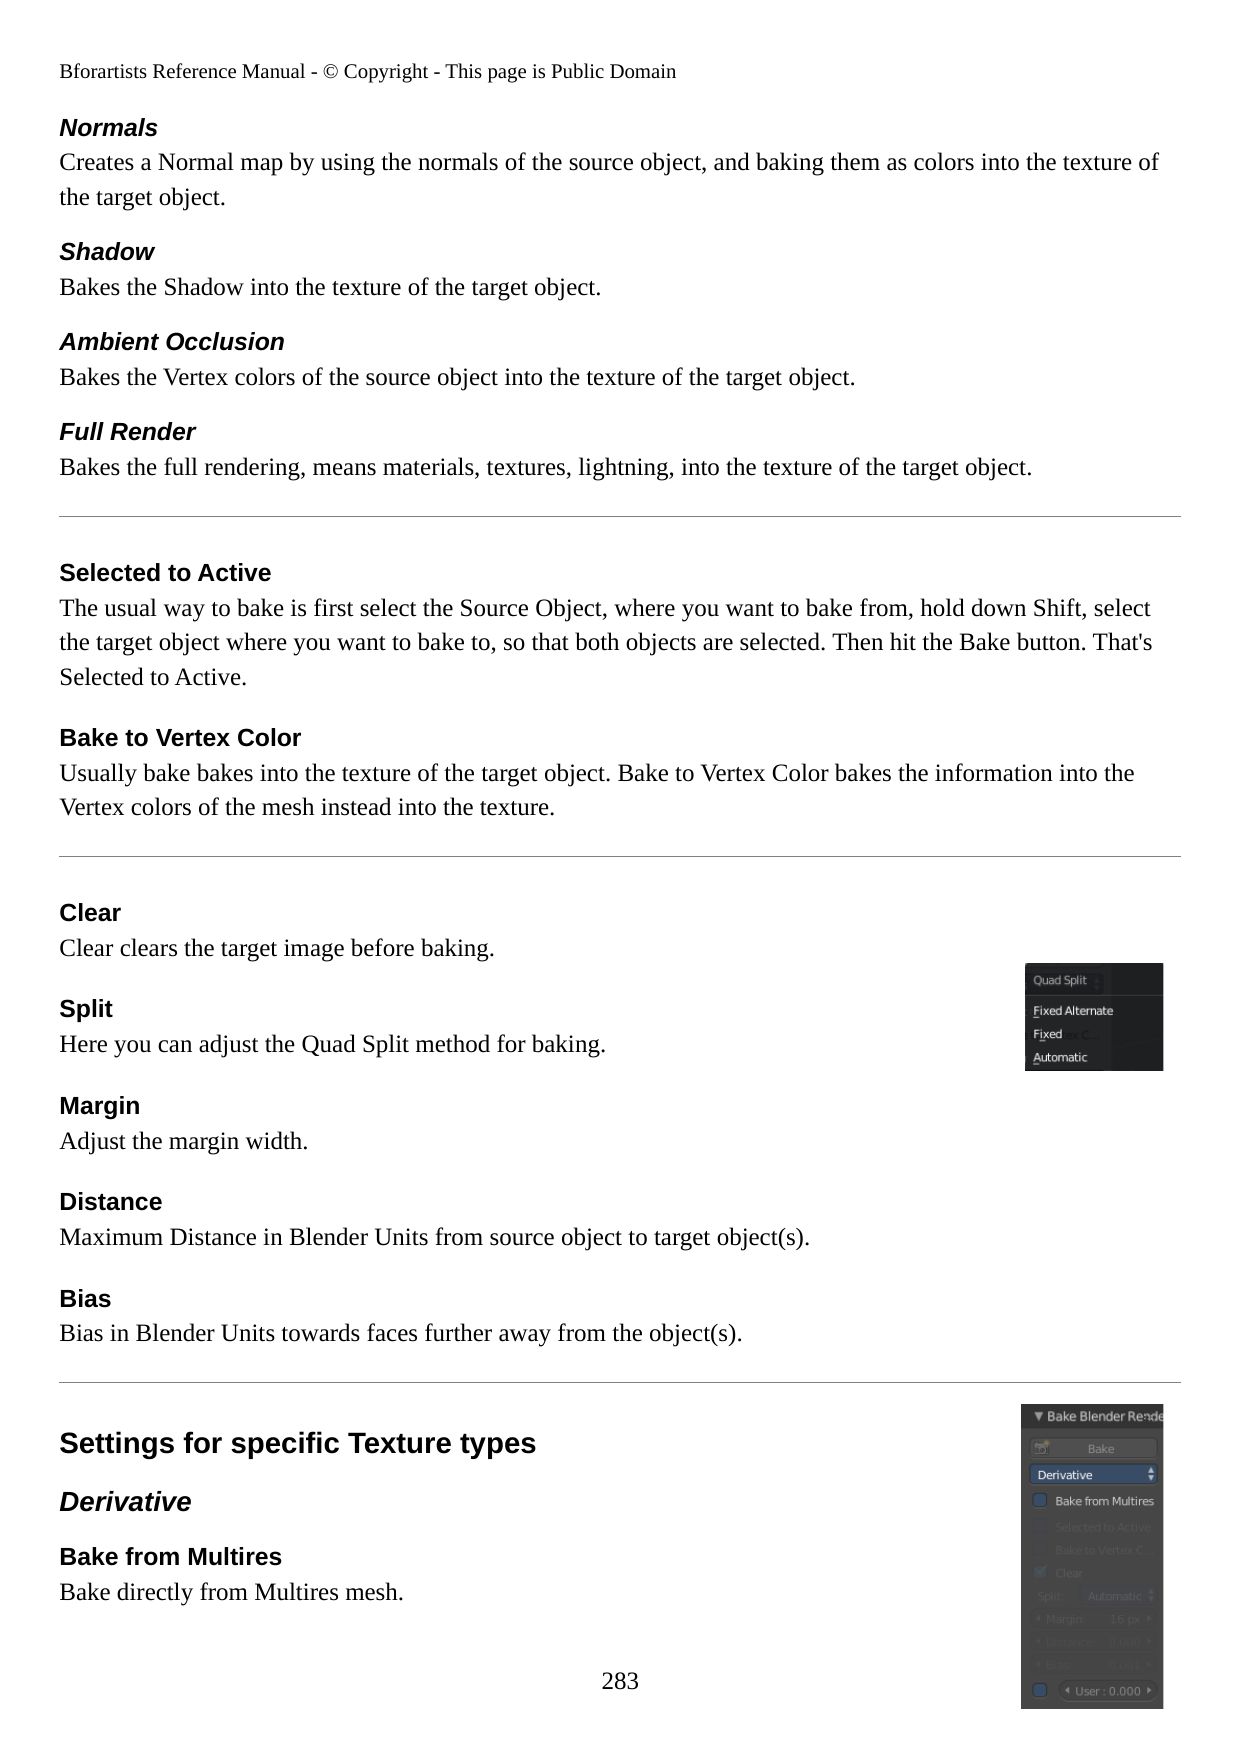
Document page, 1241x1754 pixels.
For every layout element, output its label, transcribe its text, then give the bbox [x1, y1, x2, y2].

picture [1025, 963, 1164, 1071]
text Bias in Blender Units towards faces further away from the object(s). [59, 1318, 1181, 1347]
subtitle Margin [59, 1091, 1181, 1119]
subtitle Shadow [59, 237, 1181, 266]
subtitle Bake from Multires [59, 1542, 1021, 1570]
subtitle Normals [59, 113, 1181, 141]
subtitle Clear [59, 898, 1181, 927]
text Bake directly from Multires mesh. [59, 1577, 1021, 1605]
subtitle Bake to Vertex Color [59, 723, 1181, 752]
subtitle [1164, 1485, 1181, 1517]
text Maximum Distance in Blender Units from source object to target object(s). [59, 1222, 1181, 1251]
text Usually bake bakes into the texture of the target object. Bake to Vertex Color bakes the information into the Vertex colors of the mesh instead into the texture. [59, 758, 1181, 821]
subtitle Distance [59, 1187, 1181, 1216]
subtitle Ambient Occlusion [59, 327, 1181, 356]
text Bakes the Vertex colors of the source object into the texture of the target object. [59, 362, 1181, 391]
text Bakes the Shadow into the texture of the target object. [59, 272, 1181, 301]
text Creates a Normal map by using the normals of the source object, and baking them as colors into the texture of the target object. [59, 147, 1181, 211]
subtitle Bias [59, 1284, 1181, 1312]
subtitle Full Render [59, 417, 1181, 446]
subtitle [1164, 994, 1181, 1023]
subtitle Derivative [59, 1485, 1021, 1517]
text Adjust the margin width. [59, 1126, 1181, 1154]
text Clear clears the target image before baking. [59, 933, 1181, 962]
text Bakes the full rendering, means materials, textures, lightning, into the texture of the target object. [59, 452, 1181, 481]
subtitle Settings for specific Texture types [59, 1426, 1021, 1460]
subtitle Split [59, 994, 1025, 1023]
picture [1021, 1404, 1164, 1709]
subtitle [1164, 1542, 1181, 1570]
subtitle Selected to Active [59, 558, 1181, 586]
text Here you can adjust the Quad Split method for baking. [59, 1029, 1025, 1058]
text The usual way to bake is first select the Source Object, where you want to bake from, hold down Shift, select the target object where you want to bake to, so that both objects are selected. Then hit the Bake button. That's Selected to Active. [59, 593, 1181, 690]
